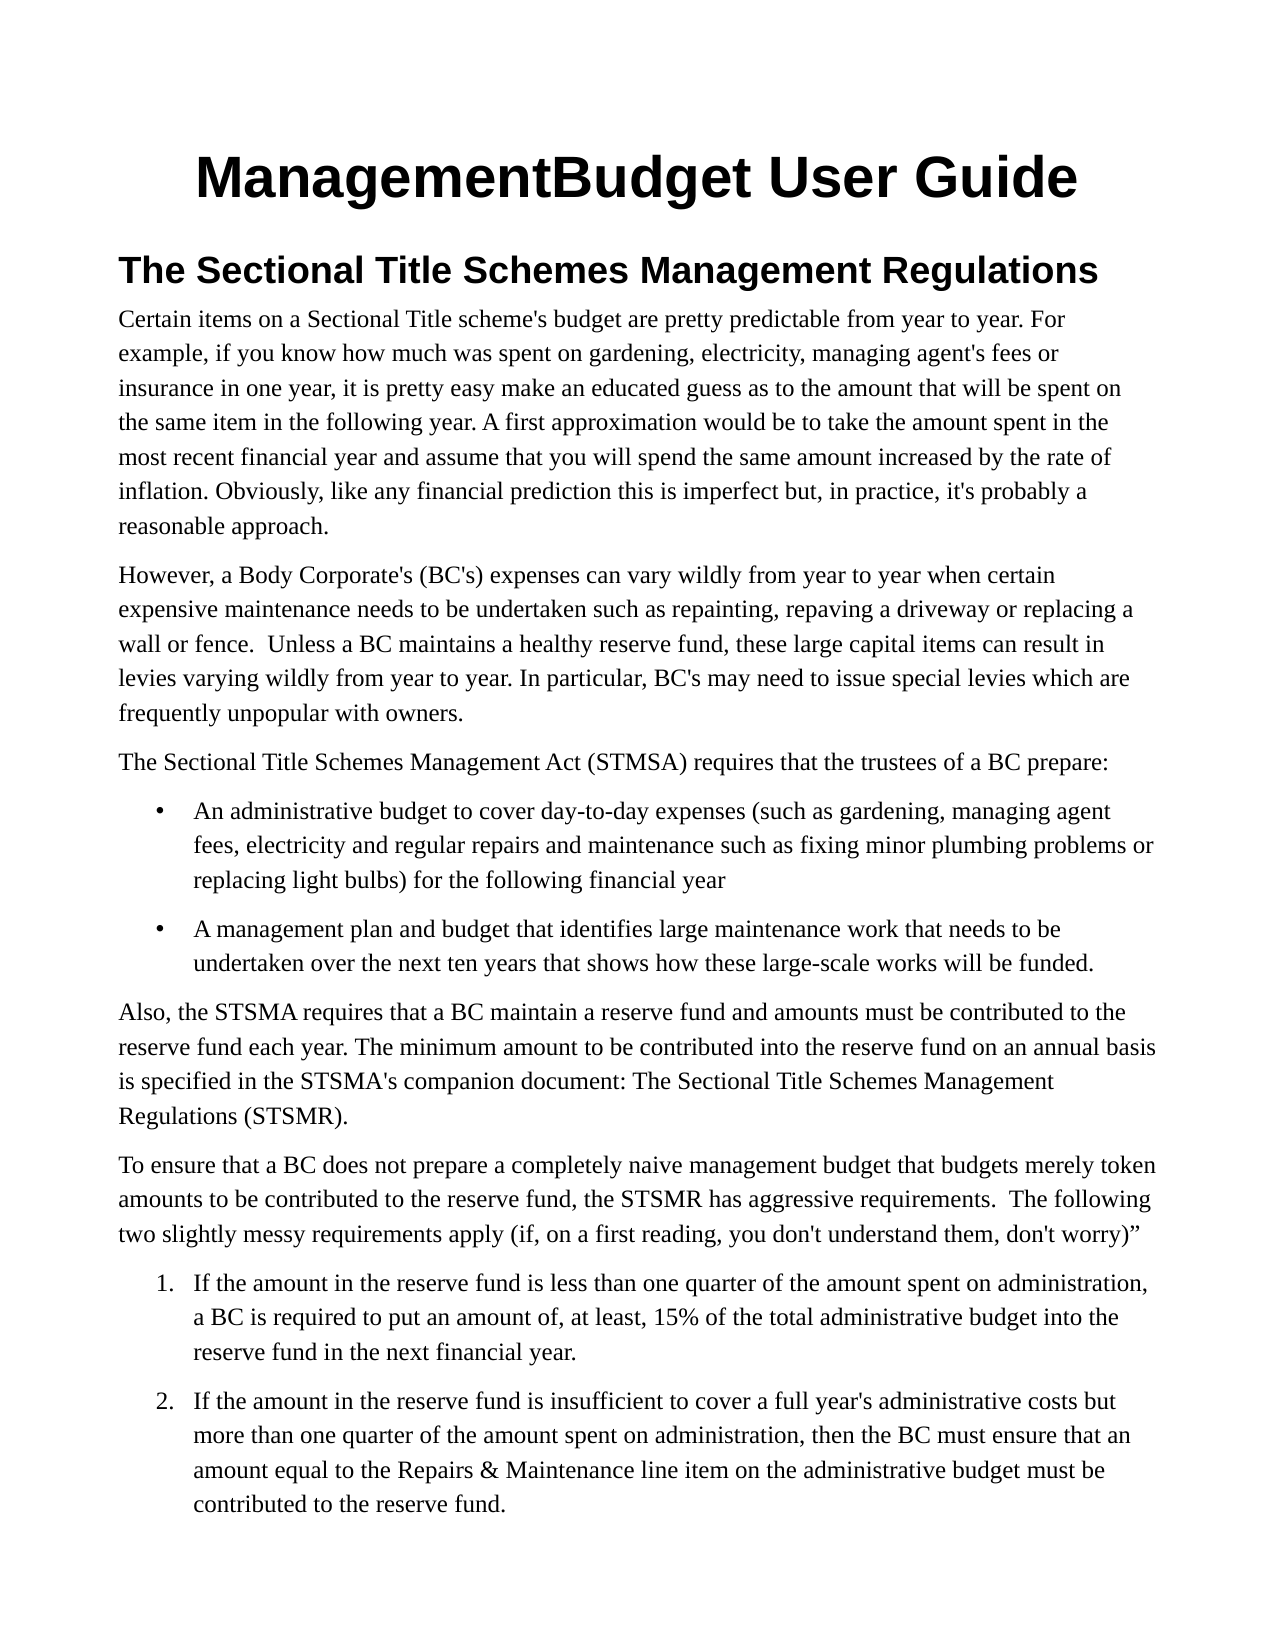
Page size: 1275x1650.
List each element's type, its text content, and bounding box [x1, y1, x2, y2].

text Certain items on a Sectional Title scheme's budget are pretty predictable from year to year. For example, if you know how much was spent on gardening, electricity, managing agent's fees or insurance in one year, it is pretty easy make an educated guess as to the amount that will be spent on the same item in the following year. A first approximation would be to take the amount spent in the most recent financial year and assume that you will spend the same amount increased by the rate of inflation. Obviously, like any financial prediction this is imperfect but, in practice, it's probably a reasonable approach. [118, 304, 1157, 539]
list If the amount in the reserve fund is insufficient to cover a full year's administrative costs but more than one quarter of the amount spent on administration, then the BC must ensure that an amount equal to the Repairs & Maintenance line item on the administrative budget must be contributed to the reserve fund. [156, 1386, 1157, 1518]
text The Sectional Title Schemes Management Act (STMSA) requires that the trustees of a BC prepare: [118, 747, 1157, 776]
text To ensure that a BC does not prepare a completely naive management budget that budgets merely token amounts to be contributed to the reserve fund, the STSMR has aggressive requirements. The following two slightly messy requirements apply (if, on a first reading, you don't understand them, don't worry)” [118, 1150, 1157, 1248]
list An administrative budget to cover day-to-day expenses (such as gardening, managing agent fees, electricity and regular repairs and maintenance such as fixing minor plumbing problems or replacing light bulbs) for the following financial year [156, 796, 1157, 893]
title ManagementBudget User Guide [118, 143, 1157, 210]
list A management plan and budget that identifies large maintenance work that needs to be undertaken over the next ten years that shows how these large-scale works will be funded. [156, 914, 1157, 977]
subtitle The Sectional Title Schemes Management Regulations [118, 248, 1157, 291]
text Also, the STSMA requires that a BC maintain a reserve fund and amounts must be contributed to the reserve fund each year. The minimum amount to be contributed into the reserve fund on an annual basis is specified in the STSMA's companion document: The Sectional Title Schemes Management Regulations (STSMR). [118, 997, 1157, 1129]
text However, a Body Corporate's (BC's) expenses can vary wildly from year to year when certain expensive maintenance needs to be undertaken such as repainting, repaving a driveway or replacing a wall or fence. Unless a BC maintains a healthy reserve fund, these large capital items can result in levies varying wildly from year to year. In particular, BC's may need to issue special levies which are frequently unpopular with owners. [118, 560, 1157, 726]
list If the amount in the reserve fund is less than one quarter of the amount spent on administration, a BC is required to put an amount of, at least, 15% of the total administrative budget into the reserve fund in the next financial year. [156, 1268, 1157, 1366]
